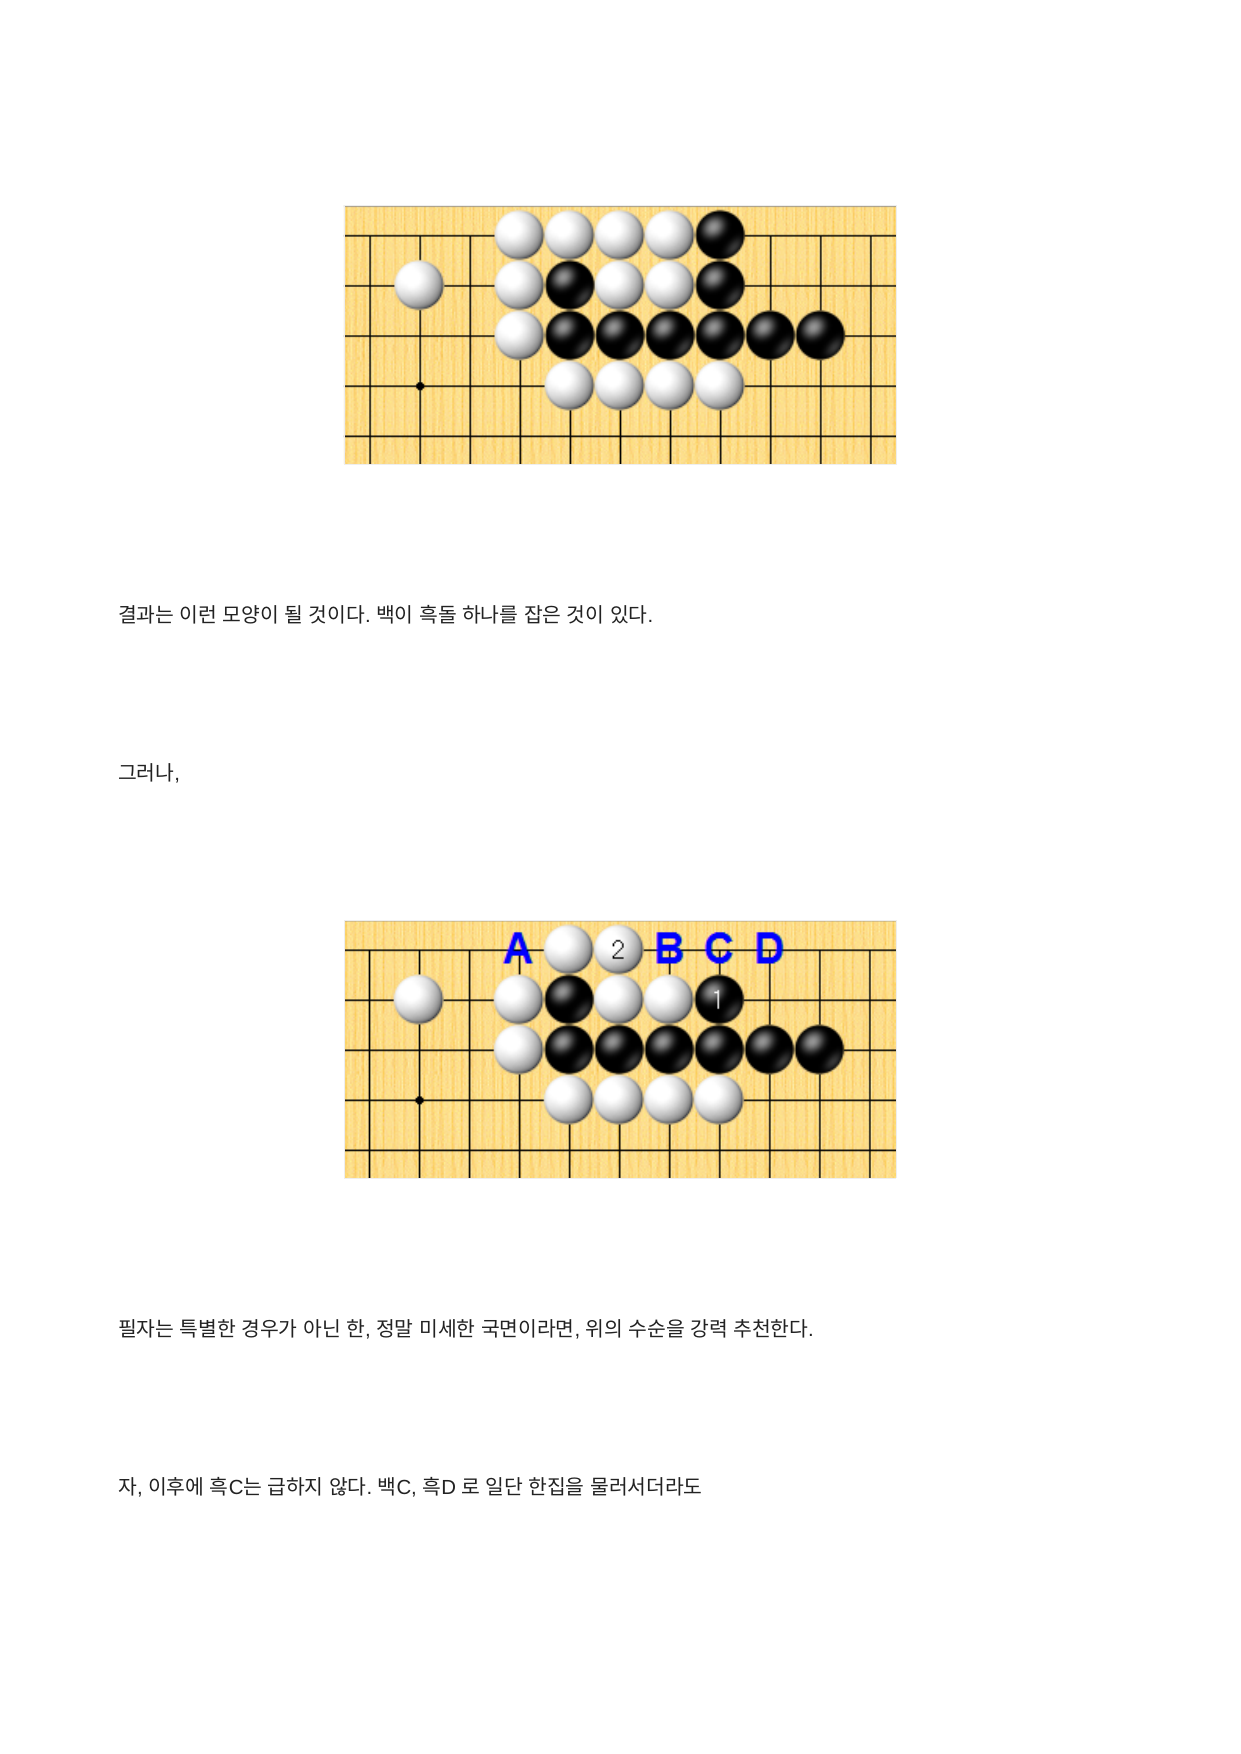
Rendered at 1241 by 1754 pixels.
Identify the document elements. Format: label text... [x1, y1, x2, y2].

picture [345, 921, 896, 1178]
text 그러나, [118, 762, 1122, 785]
text 결과는 이런 모양이 될 것이다. 백이 흑돌 하나를 잡은 것이 있다. [118, 603, 1122, 627]
text 자, 이후에 흑C는 급하지 않다. 백C, 흑D 로 일단 한집을 물러서더라도 [118, 1476, 1122, 1499]
picture [345, 206, 896, 464]
text 필자는 특별한 경우가 아닌 한, 정말 미세한 국면이라면, 위의 수순을 강력 추천한다. [118, 1317, 1122, 1341]
